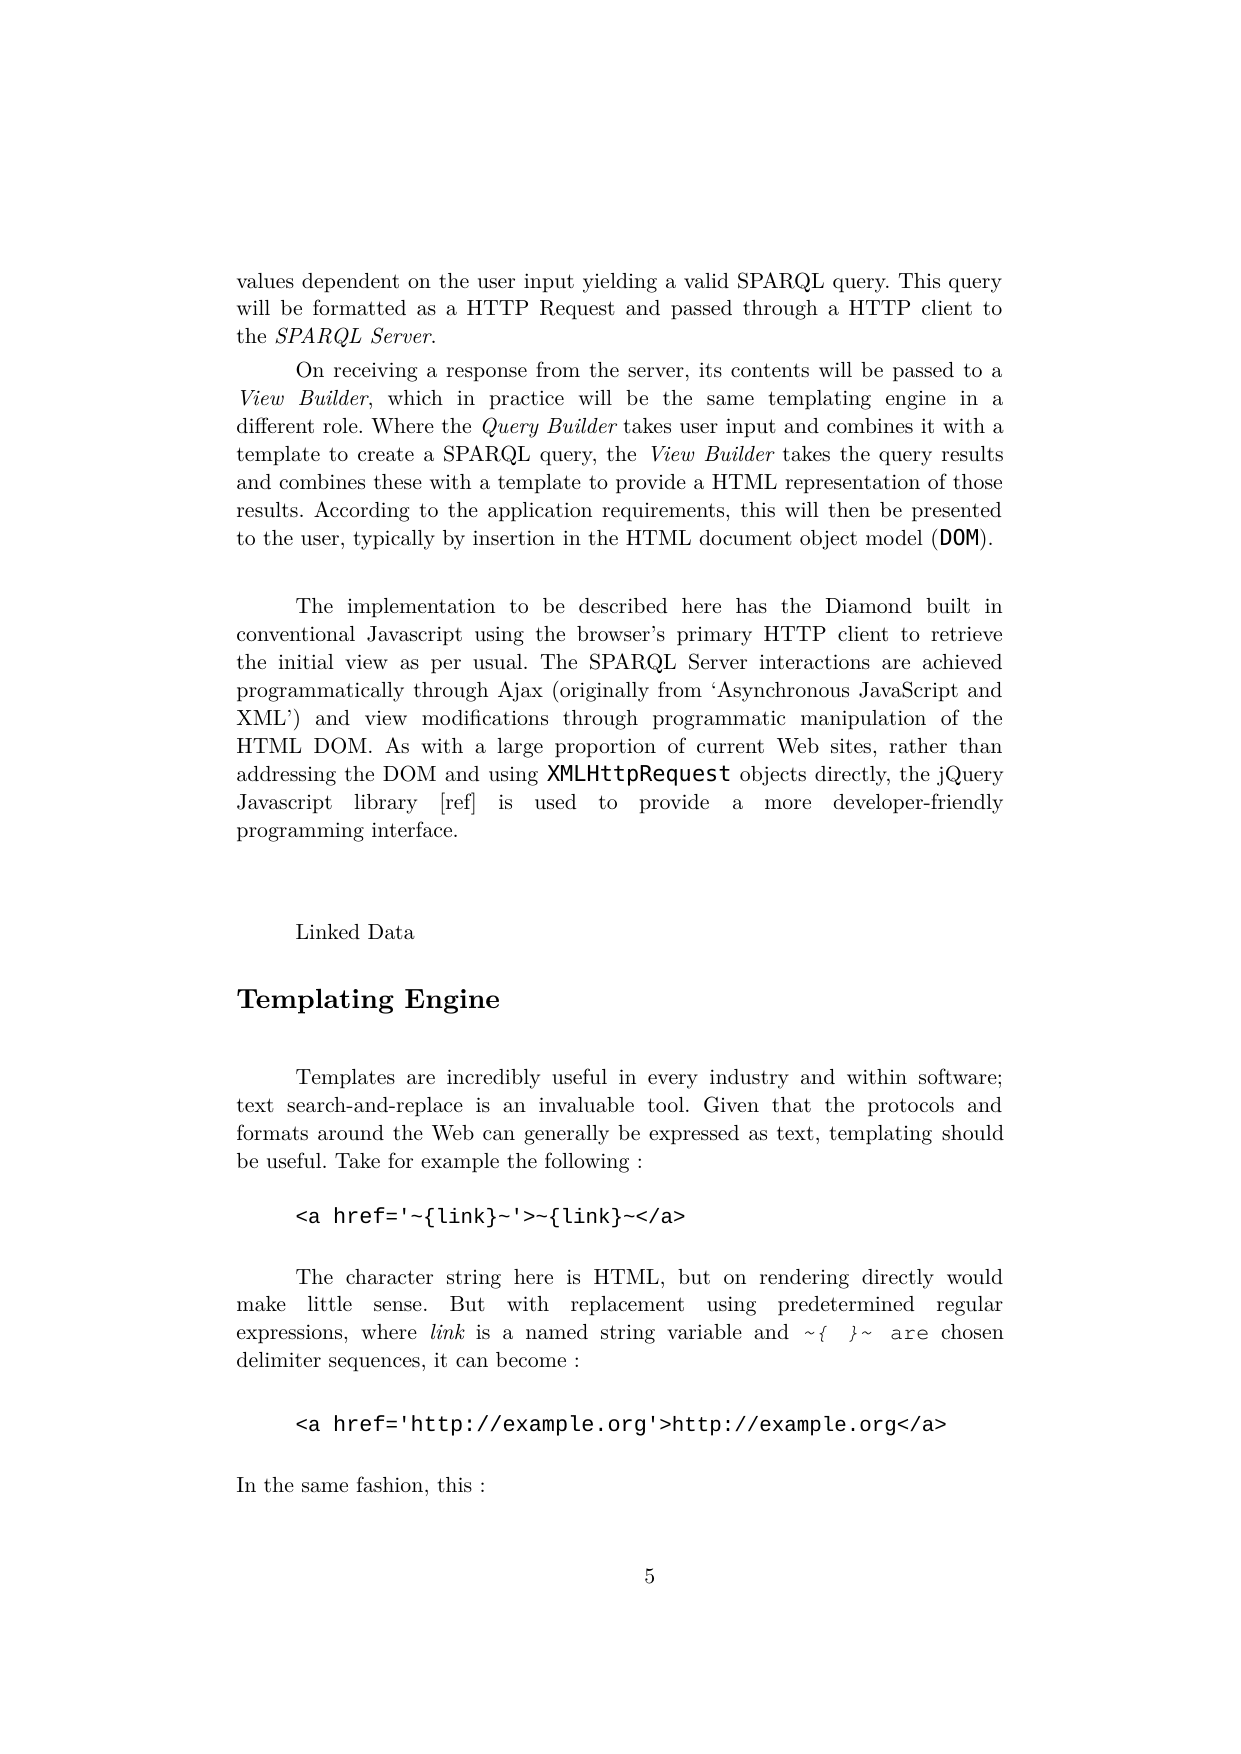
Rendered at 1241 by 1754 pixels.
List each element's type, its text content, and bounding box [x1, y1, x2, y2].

text values dependent on the user input yielding a valid SPARQL query. This query will be formatted as a HTTP Request and passed through a HTTP client to the SPARQL Server. [236, 266, 1004, 350]
text <a href='http://example.org'>http://example.org</a> [236, 1414, 1004, 1436]
text The character string here is HTML, but on rendering directly would make little sense. But with replacement using predetermined regular expressions, where link is a named string variable and ~{ }~ are chosen delimiter sequences, it can become : [236, 1262, 1004, 1374]
subtitle Templating Engine [236, 981, 1004, 1016]
text Templates are incredibly useful in every industry and within software; text search-and-replace is an invaluable tool. Given that the protocols and formats around the Web can generally be expressed as text, templating should be useful. Take for example the following : [236, 1062, 1004, 1174]
text In the same fashion, this : [236, 1470, 1004, 1498]
text <a href='~{link}~'>~{link}~</a> [236, 1206, 1004, 1228]
text Linked Data [236, 917, 1004, 945]
text The implementation to be described here has the Diamond built in conventional Javascript using the browser’s primary HTTP client to retrieve the initial view as per usual. The SPARQL Server interactions are achieved programmatically through Ajax (originally from ‘Asynchronous JavaScript and XML’) and view modifications through programmatic manipulation of the HTML DOM. As with a large proportion of current Web sites, rather than addressing the DOM and using XMLHttpRequest objects directly, the jQuery Javascript library [ref] is used to provide a more developer-friendly programming interface. [236, 591, 1004, 843]
text On receiving a response from the server, its contents will be passed to a View Builder, which in practice will be the same templating engine in a different role. Where the Query Builder takes user input and combines it with a template to create a SPARQL query, the View Builder takes the query results and combines these with a template to provide a HTML representation of those results. According to the application requirements, this will then be presented to the user, typically by insertion in the HTML document object model (DOM). [236, 356, 1004, 552]
